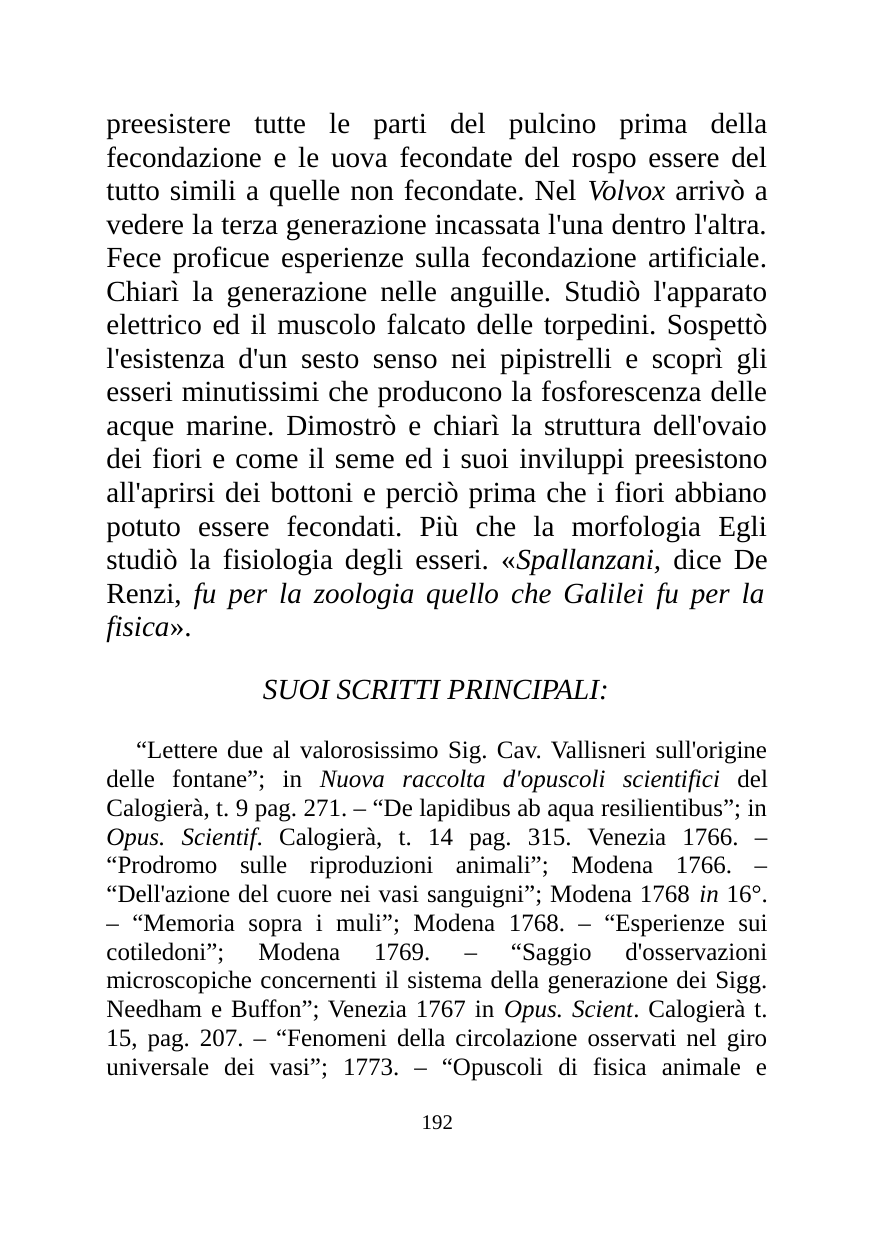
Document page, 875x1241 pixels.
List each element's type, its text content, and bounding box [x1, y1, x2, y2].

subtitle SUOI SCRITTI PRINCIPALI: [106, 672, 768, 706]
text preesistere tutte le parti del pulcino prima della fecondazione e le uova fecondate del rospo essere del tutto simili a quelle non fecondate. Nel Volvox arrivò a vedere la terza generazione incassata l'una dentro l'altra. Fece proficue esperienze sulla fecondazione artificiale. Chiarì la generazione nelle anguille. Studiò l'apparato elettrico ed il muscolo falcato delle torpedini. Sospettò l'esistenza d'un sesto senso nei pipistrelli e scoprì gli esseri minutissimi che producono la fosforescenza delle acque marine. Dimostrò e chiarì la struttura dell'ovaio dei fiori e come il seme ed i suoi inviluppi preesistono all'aprirsi dei bottoni e perciò prima che i fiori abbiano potuto essere fecondati. Più che la morfologia Egli studiò la fisiologia degli esseri. «Spallanzani, dice De Renzi, fu per la zoologia quello che Galilei fu per la fisica». [106, 106, 768, 643]
text “Lettere due al valorosissimo Sig. Cav. Vallisneri sull'origine delle fontane”; in Nuova raccolta d'opuscoli scientifici del Calogierà, t. 9 pag. 271. – “De lapidibus ab aqua resilientibus”; in Opus. Scientif. Calogierà, t. 14 pag. 315. Venezia 1766. – “Prodromo sulle riproduzioni animali”; Modena 1766. – “Dell'azione del cuore nei vasi sanguigni”; Modena 1768 in 16°. – “Memoria sopra i muli”; Modena 1768. – “Esperienze sui cotiledoni”; Modena 1769. – “Saggio d'osservazioni microscopiche concernenti il sistema della generazione dei Sigg. Needham e Buffon”; Venezia 1767 in Opus. Scient. Calogierà t. 15, pag. 207. – “Fenomeni della circolazione osservati nel giro universale dei vasi”; 1773. – “Opuscoli di fisica animale e [106, 735, 768, 1080]
